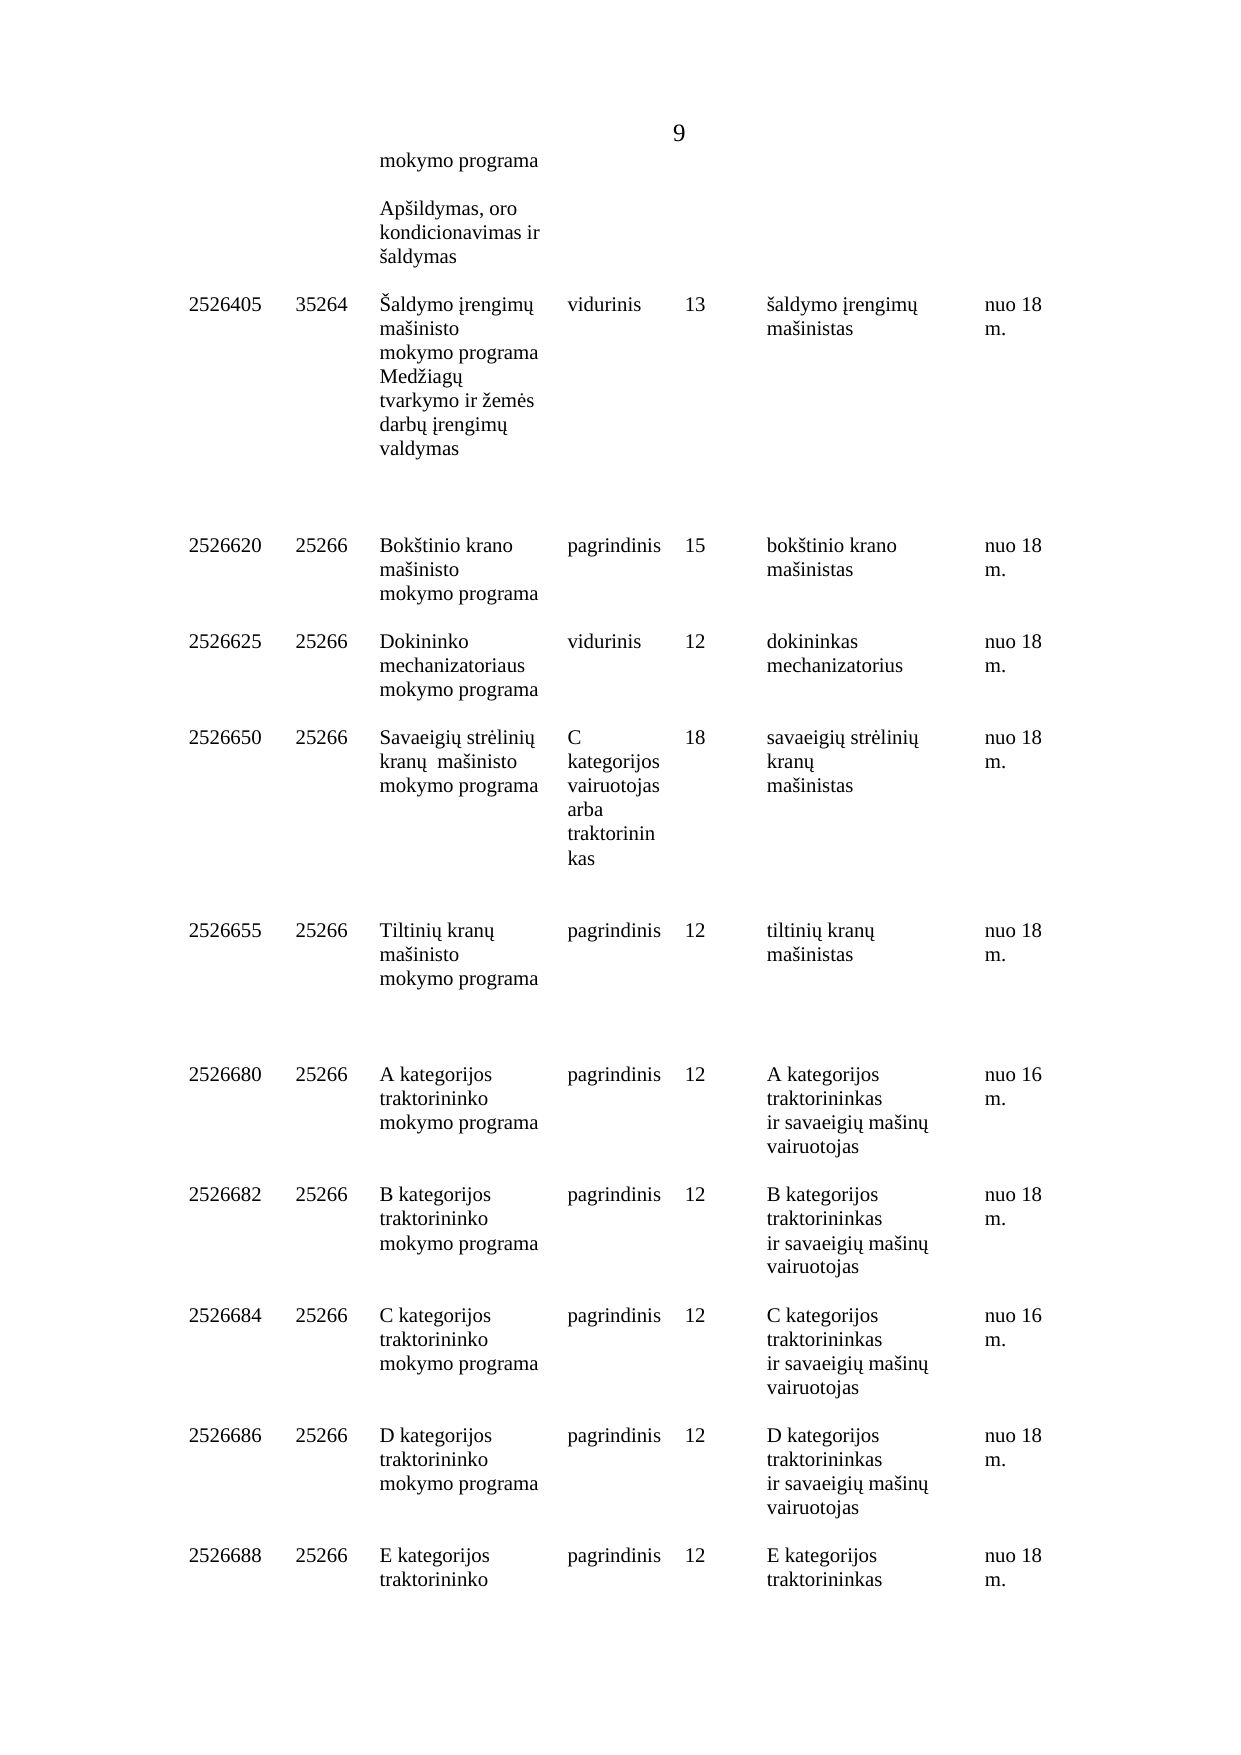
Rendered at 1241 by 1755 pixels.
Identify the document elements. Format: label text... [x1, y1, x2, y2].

table_cell bokštinio krano mašinistas [755, 533, 973, 581]
table_cell [673, 701, 755, 725]
table_cell mokymo programa [368, 966, 556, 990]
table_cell [973, 460, 1076, 484]
table_cell [556, 677, 673, 701]
table_cell [755, 581, 973, 605]
table_cell [556, 1519, 673, 1543]
table_cell [973, 1014, 1076, 1038]
table_cell [973, 364, 1076, 460]
table_cell [973, 340, 1076, 364]
table_cell [973, 1158, 1076, 1182]
table_cell [1076, 1062, 1176, 1110]
table_cell [1176, 268, 1185, 292]
table_cell [368, 1399, 556, 1423]
table_cell [1176, 1399, 1185, 1423]
table_cell [177, 1038, 284, 1062]
table_cell [177, 677, 284, 701]
table_cell [556, 1110, 673, 1158]
table_cell [1185, 1182, 1204, 1230]
table_cell [1076, 870, 1176, 893]
table_cell [1076, 1399, 1176, 1423]
table_cell [673, 1110, 755, 1158]
table_cell [1176, 677, 1185, 701]
table_cell [556, 196, 673, 268]
table_cell 12 [673, 918, 755, 966]
table_cell [755, 172, 973, 196]
table_cell [177, 894, 284, 918]
table_cell [673, 340, 755, 364]
table_cell [177, 485, 284, 508]
table_cell 2526650 [177, 725, 284, 869]
table_cell Šaldymo įrengimų mašinisto [368, 292, 556, 340]
table_cell Dokininko mechanizatoriaus [368, 629, 556, 677]
table_cell [368, 1519, 556, 1543]
table_cell [673, 1279, 755, 1303]
table_cell [284, 1471, 368, 1519]
table_cell [1185, 581, 1204, 605]
table_cell [1176, 990, 1185, 1014]
table_cell [673, 1471, 755, 1519]
table_cell [284, 894, 368, 918]
table_cell [1176, 1014, 1185, 1038]
table_cell [973, 1230, 1076, 1278]
table_cell [556, 268, 673, 292]
table_cell [1185, 485, 1204, 508]
table_cell [177, 1230, 284, 1278]
table_cell [755, 364, 973, 460]
table_cell [1176, 725, 1185, 869]
table_cell 12 [673, 1062, 755, 1110]
table_cell [556, 1471, 673, 1519]
table_cell pagrindinis [556, 1062, 673, 1110]
table_cell [755, 268, 973, 292]
table_cell nuo 18 m. [973, 1543, 1076, 1591]
table_cell [973, 1399, 1076, 1423]
table_cell 25266 [284, 1423, 368, 1471]
table_cell pagrindinis [556, 533, 673, 581]
table_cell 13 [673, 292, 755, 340]
table_cell [284, 1519, 368, 1543]
table_cell [1076, 677, 1176, 701]
table_cell [556, 172, 673, 196]
table_cell [673, 148, 755, 172]
table_cell Savaeigių strėlinių kranų mašinisto mokymo programa [368, 725, 556, 893]
table_cell nuo 18 m. [973, 725, 1076, 869]
table_cell pagrindinis [556, 1543, 673, 1591]
table_cell [177, 196, 284, 268]
table_cell [284, 196, 368, 268]
table_cell [673, 460, 755, 484]
table_cell [556, 1038, 673, 1062]
table_cell 25266 [284, 1182, 368, 1230]
table_cell [1176, 1158, 1185, 1182]
table_cell [755, 966, 973, 990]
table_cell [284, 364, 368, 460]
table_cell 25266 [284, 1303, 368, 1351]
table_cell [755, 1158, 973, 1182]
table_cell [556, 460, 673, 484]
table_cell [177, 1110, 284, 1158]
table_cell 12 [673, 1543, 755, 1591]
table_cell [673, 581, 755, 605]
table_cell [177, 1471, 284, 1519]
table_cell pagrindinis [556, 1303, 673, 1351]
table_cell [1076, 172, 1176, 196]
table_cell nuo 18 m. [973, 629, 1076, 677]
table_cell D kategorijos traktorininkas ir savaeigių mašinų vairuotojas [755, 1423, 973, 1519]
table_cell [673, 485, 755, 508]
table_cell vidurinis [556, 292, 673, 340]
table_cell Bokštinio krano mašinisto [368, 533, 556, 581]
table_cell [1076, 1158, 1176, 1182]
table_cell [1185, 677, 1204, 701]
table_cell [177, 990, 284, 1014]
table_cell 2526680 [177, 1062, 284, 1110]
table_cell [177, 1014, 284, 1038]
table_cell C kategorijos traktorininko [368, 1303, 556, 1351]
table_cell 25266 [284, 629, 368, 677]
table_cell nuo 18 m. [973, 292, 1076, 340]
table_cell [556, 485, 673, 508]
table_cell [1185, 1519, 1204, 1543]
table_cell [368, 1158, 556, 1182]
table_cell [673, 364, 755, 460]
table_cell 2526684 [177, 1303, 284, 1351]
table_cell [556, 1158, 673, 1182]
table_cell mokymo programa [368, 148, 556, 172]
table_cell [755, 1519, 973, 1543]
table_cell [1185, 460, 1204, 484]
table_cell [177, 701, 284, 725]
table_cell [1176, 894, 1185, 918]
table_cell nuo 16 m. [973, 1303, 1076, 1351]
table_cell [1176, 460, 1185, 484]
table_cell [973, 990, 1076, 1014]
table_cell [973, 485, 1076, 508]
table_cell [973, 605, 1076, 629]
table_cell [1176, 966, 1185, 990]
table_cell [1185, 894, 1204, 918]
table_cell [673, 172, 755, 196]
table_cell [1076, 918, 1176, 1014]
table_cell [1076, 1182, 1176, 1230]
table_cell [284, 1399, 368, 1423]
table_cell [673, 1038, 755, 1062]
table_cell [556, 364, 673, 460]
table_cell [673, 966, 755, 990]
table_cell [673, 1230, 755, 1278]
table_cell [973, 894, 1076, 918]
table_cell [755, 1399, 973, 1423]
table_cell [1076, 629, 1176, 677]
table_cell [973, 1279, 1076, 1303]
table_cell [1076, 485, 1176, 508]
table_cell [368, 460, 556, 484]
table_cell [1185, 509, 1204, 533]
table_cell pagrindinis [556, 1182, 673, 1230]
table_cell 25266 [284, 1543, 368, 1591]
table_cell [1076, 1519, 1176, 1543]
table_cell [368, 509, 556, 533]
table_cell Tiltinių kranų mašinisto [368, 918, 556, 966]
table_cell [556, 605, 673, 629]
table_cell [1076, 292, 1176, 340]
table_cell mokymo programa [368, 581, 556, 605]
table_cell [1076, 364, 1176, 460]
table_cell [1185, 1230, 1204, 1278]
table_cell [755, 460, 973, 484]
table_cell [1076, 605, 1176, 629]
table_cell [1076, 701, 1176, 725]
table_cell [177, 460, 284, 484]
table_cell [177, 1351, 284, 1399]
table_cell 25266 [284, 918, 368, 966]
table_cell [973, 581, 1076, 605]
table_cell [755, 340, 973, 364]
table_cell [556, 1014, 673, 1038]
table_cell [284, 268, 368, 292]
table_cell [673, 605, 755, 629]
table_cell [177, 172, 284, 196]
table_cell [1076, 1230, 1176, 1278]
table_cell [1076, 1423, 1176, 1471]
table_cell [755, 605, 973, 629]
table_cell E kategorijos traktorininko [368, 1543, 556, 1591]
table_cell [1076, 894, 1176, 918]
table_cell E kategorijos traktorininkas [755, 1543, 973, 1591]
table_cell 2526405 [177, 292, 284, 340]
table_cell [1185, 990, 1204, 1014]
table_cell [973, 966, 1076, 990]
table_cell [973, 870, 1076, 893]
table_cell [556, 340, 673, 364]
table_cell [1185, 196, 1204, 268]
table_cell [673, 268, 755, 292]
table_cell [177, 581, 284, 605]
table_cell [556, 894, 673, 918]
table_cell [368, 894, 556, 918]
table_cell [1185, 1038, 1204, 1062]
table_cell [1076, 581, 1176, 605]
table_cell 2526625 [177, 629, 284, 677]
table_cell [1176, 1062, 1185, 1110]
table_cell [368, 1014, 556, 1038]
table_cell [1185, 1110, 1204, 1158]
table_cell [368, 990, 556, 1014]
table_cell [1176, 581, 1185, 605]
table_cell 18 [673, 725, 755, 869]
table_cell 25266 [284, 725, 368, 869]
table_cell [755, 990, 973, 1014]
table_cell [284, 1351, 368, 1399]
table_cell [556, 509, 673, 533]
table_cell [556, 966, 673, 990]
table_cell [1176, 172, 1185, 196]
table_cell 2526686 [177, 1423, 284, 1471]
table_cell [1176, 629, 1185, 677]
table_cell [284, 148, 368, 172]
table_cell [368, 701, 556, 725]
table_cell [1176, 1423, 1185, 1471]
table_cell [755, 148, 973, 172]
table_cell [1185, 533, 1204, 581]
table_cell [1185, 1303, 1204, 1351]
table_cell [1185, 340, 1204, 364]
table_cell nuo 18 m. [973, 1423, 1076, 1471]
table_cell [284, 677, 368, 701]
table_cell [973, 1110, 1076, 1158]
table_cell [1185, 1399, 1204, 1423]
table_cell [973, 268, 1076, 292]
table_cell [1185, 1471, 1204, 1519]
table_cell 2526682 [177, 1182, 284, 1230]
table_cell [1076, 1543, 1176, 1591]
table_cell vidurinis [556, 629, 673, 677]
table_cell [673, 677, 755, 701]
table_cell [1185, 966, 1204, 990]
table_cell [284, 1014, 368, 1038]
table_cell [556, 148, 673, 172]
table_cell [673, 196, 755, 268]
table_cell [556, 701, 673, 725]
table_cell 25266 [284, 533, 368, 581]
table_cell [1176, 605, 1185, 629]
table_cell [368, 1279, 556, 1303]
table_cell [1176, 1279, 1185, 1303]
table_cell [284, 966, 368, 990]
table_cell [1185, 268, 1204, 292]
table_cell [1185, 1062, 1204, 1110]
table_cell [1185, 172, 1204, 196]
table_cell [368, 172, 556, 196]
table_cell [284, 581, 368, 605]
table_cell 2526620 [177, 533, 284, 581]
table_cell [1076, 1303, 1176, 1351]
table_cell [1185, 148, 1204, 172]
table_cell [1176, 1038, 1185, 1062]
table_cell A kategorijos traktorininko [368, 1062, 556, 1110]
table_cell [973, 509, 1076, 533]
table_cell [1076, 509, 1176, 533]
table_cell [1176, 870, 1185, 893]
table_cell 12 [673, 1303, 755, 1351]
table_cell [1176, 1519, 1185, 1543]
table_cell [1185, 1158, 1204, 1182]
table_cell [673, 1158, 755, 1182]
table_cell [177, 870, 284, 893]
table_cell Apšildymas, oro kondicionavimas ir šaldymas [368, 196, 556, 268]
table_cell nuo 18 m. [973, 918, 1076, 966]
table_cell 2526655 [177, 918, 284, 966]
table_cell dokininkas mechanizatorius [755, 629, 973, 677]
table_cell 12 [673, 629, 755, 677]
table_cell [1176, 533, 1185, 581]
table_cell [1076, 340, 1176, 364]
table_cell [973, 1519, 1076, 1543]
table_cell [673, 1399, 755, 1423]
table_cell [1176, 701, 1185, 725]
table_cell [1176, 1110, 1185, 1158]
table_cell [284, 340, 368, 364]
table_cell [1076, 1351, 1176, 1399]
table_cell [556, 870, 673, 893]
table_cell [755, 1038, 973, 1062]
table_cell [673, 1351, 755, 1399]
table_cell [973, 1471, 1076, 1519]
table_cell [673, 990, 755, 1014]
table_cell [755, 677, 973, 701]
table_cell [177, 1399, 284, 1423]
table_cell [1076, 268, 1176, 292]
table_cell [556, 1279, 673, 1303]
table_cell [177, 1519, 284, 1543]
table_cell [673, 894, 755, 918]
table_cell [284, 172, 368, 196]
table_cell [284, 1230, 368, 1278]
table_cell 25266 [284, 1062, 368, 1110]
table_cell [284, 605, 368, 629]
table_cell [368, 268, 556, 292]
table_cell [755, 1014, 973, 1038]
table_cell [1185, 1543, 1204, 1591]
table_cell [1176, 1543, 1185, 1591]
table_cell [1076, 196, 1176, 268]
table_cell B kategorijos traktorininkas ir savaeigių mašinų vairuotojas [755, 1182, 973, 1278]
table_cell savaeigių strėlinių kranų mašinistas [755, 725, 973, 893]
table_cell [1185, 1014, 1204, 1038]
table_cell mokymo programa [368, 1230, 556, 1278]
table_cell [1076, 1279, 1176, 1303]
table_cell [284, 990, 368, 1014]
table_cell [1176, 918, 1185, 966]
table_cell [177, 509, 284, 533]
table_cell [673, 1014, 755, 1038]
table_cell [1176, 485, 1185, 508]
table_cell [1176, 148, 1185, 172]
table_cell [673, 870, 755, 893]
table_cell [1076, 725, 1176, 869]
table_cell nuo 18 m. [973, 1182, 1076, 1230]
table_cell mokymo programa [368, 1471, 556, 1519]
table_cell [368, 485, 556, 508]
table_cell [177, 1279, 284, 1303]
table_cell [973, 1038, 1076, 1062]
table_cell [755, 485, 973, 508]
table_cell [755, 894, 973, 918]
table_cell [177, 268, 284, 292]
table_cell [284, 1279, 368, 1303]
table_cell [1185, 1351, 1204, 1399]
table_cell [973, 677, 1076, 701]
table_cell [973, 148, 1076, 172]
table_cell [284, 1158, 368, 1182]
table_cell [177, 1158, 284, 1182]
table_cell nuo 18 m. [973, 533, 1076, 581]
table_cell [973, 172, 1076, 196]
table_cell [755, 196, 973, 268]
table_cell [556, 1399, 673, 1423]
table_cell [1185, 292, 1204, 340]
table_cell [1076, 148, 1176, 172]
table_cell [1185, 701, 1204, 725]
table_cell [1176, 1351, 1185, 1399]
table_cell Medžiagų tvarkymo ir žemės darbų įrengimų valdymas [368, 364, 556, 460]
table_cell [284, 1110, 368, 1158]
table_cell tiltinių kranų mašinistas [755, 918, 973, 966]
table_cell nuo 16 m. [973, 1062, 1076, 1110]
table_cell [284, 460, 368, 484]
table_cell [1176, 292, 1185, 340]
table_cell [755, 1279, 973, 1303]
table_cell [673, 1519, 755, 1543]
table_cell A kategorijos traktorininkas ir savaeigių mašinų vairuotojas [755, 1062, 973, 1158]
table_cell 15 [673, 533, 755, 581]
table_cell [368, 1038, 556, 1062]
table_cell [1176, 1182, 1185, 1230]
table_cell 12 [673, 1423, 755, 1471]
table_cell 2526688 [177, 1543, 284, 1591]
table_cell [1076, 460, 1176, 484]
table_cell [1076, 1110, 1176, 1158]
table_cell [973, 196, 1076, 268]
table_cell D kategorijos traktorininko [368, 1423, 556, 1471]
table_cell mokymo programa [368, 340, 556, 364]
table_cell [284, 701, 368, 725]
table_cell pagrindinis [556, 1423, 673, 1471]
table_cell [177, 364, 284, 460]
table_cell [177, 148, 284, 172]
table_cell [1185, 364, 1204, 460]
table_cell [1185, 1423, 1204, 1471]
table_cell [1176, 1471, 1185, 1519]
table_cell [284, 870, 368, 893]
table_cell mokymo programa [368, 677, 556, 701]
table_cell [1176, 196, 1185, 268]
table_cell [556, 990, 673, 1014]
table_cell [556, 1351, 673, 1399]
table_cell [1176, 364, 1185, 460]
table_cell [284, 509, 368, 533]
table_cell [1176, 1303, 1185, 1351]
table_cell [1185, 870, 1204, 893]
table_cell mokymo programa [368, 1351, 556, 1399]
table_cell B kategorijos traktorininko [368, 1182, 556, 1230]
table_cell [973, 1351, 1076, 1399]
table_cell [1076, 1014, 1176, 1038]
table_cell [1176, 1230, 1185, 1278]
table_cell [284, 1038, 368, 1062]
table_cell [1176, 509, 1185, 533]
table_cell [284, 485, 368, 508]
table_cell [1076, 1471, 1176, 1519]
table_cell [177, 605, 284, 629]
table_cell [368, 605, 556, 629]
table_cell [755, 701, 973, 725]
table_cell [1076, 1038, 1176, 1062]
table_cell šaldymo įrengimų mašinistas [755, 292, 973, 340]
table_cell [1076, 533, 1176, 581]
table_cell 35264 [284, 292, 368, 340]
table_cell [177, 340, 284, 364]
table_cell [556, 581, 673, 605]
table_cell [755, 509, 973, 533]
table_cell [1185, 605, 1204, 629]
table_cell [177, 966, 284, 990]
table_cell 12 [673, 1182, 755, 1230]
table_cell [1185, 918, 1204, 966]
table_cell C kategorijos vairuotojas arba traktorininkas [556, 725, 673, 869]
table_cell mokymo programa [368, 1110, 556, 1158]
table_cell [673, 509, 755, 533]
table_cell [973, 701, 1076, 725]
table_cell pagrindinis [556, 918, 673, 966]
table_cell [1185, 1279, 1204, 1303]
table_cell [1185, 629, 1204, 677]
table_cell C kategorijos traktorininkas ir savaeigių mašinų vairuotojas [755, 1303, 973, 1399]
table_cell [1185, 725, 1204, 869]
table_cell [1176, 340, 1185, 364]
table_cell [556, 1230, 673, 1278]
